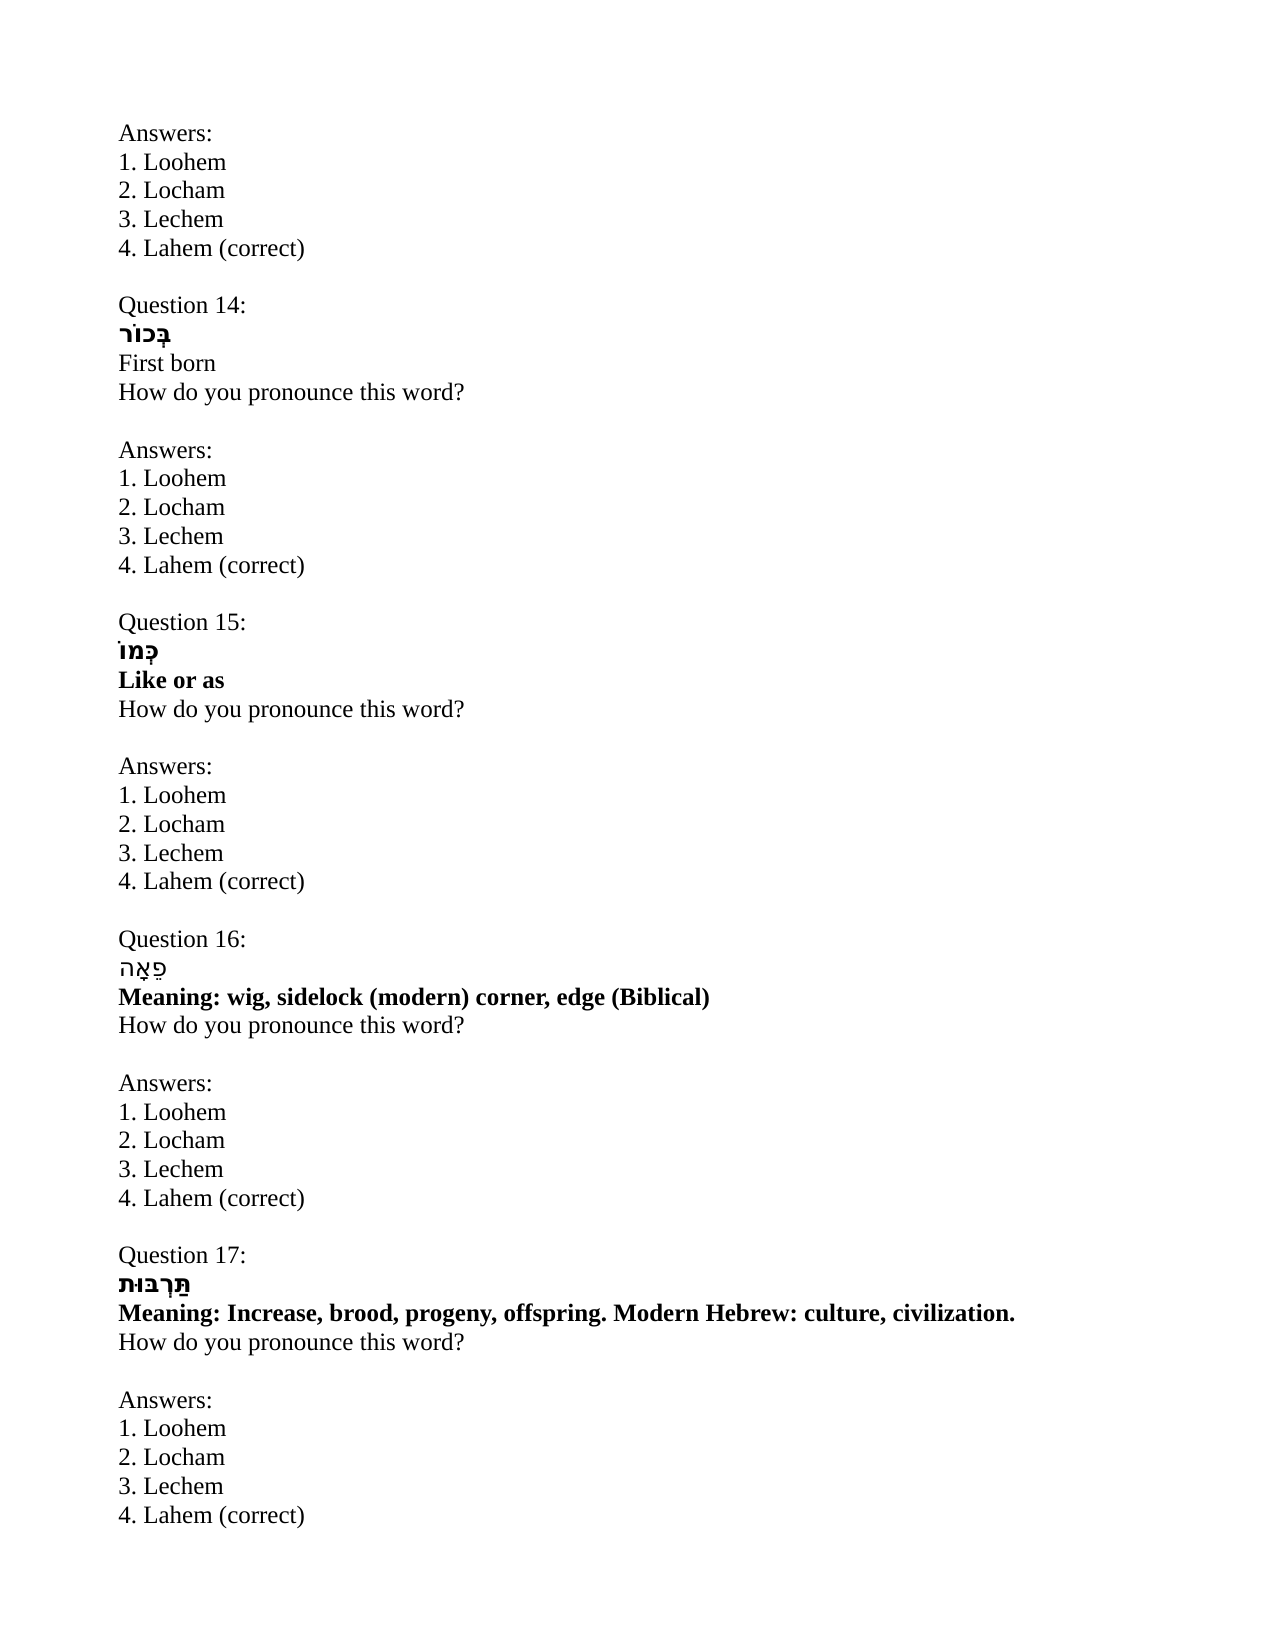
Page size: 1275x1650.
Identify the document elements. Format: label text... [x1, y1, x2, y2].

text 2. Locham [118, 1126, 1157, 1154]
text 4. Lahem (correct) [118, 233, 1157, 262]
text Question 16: [118, 924, 1157, 953]
text First born [118, 348, 1157, 377]
text 3. Lechem [118, 204, 1157, 233]
text Question 15: [118, 607, 1157, 636]
text Answers: [118, 1068, 1157, 1097]
text 3. Lechem [118, 521, 1157, 550]
text 4. Lahem (correct) [118, 550, 1157, 578]
text How do you pronounce this word? [118, 694, 1157, 723]
text Like or as [118, 665, 1157, 694]
text 1. Loohem [118, 1097, 1157, 1126]
text כְּמוֹ [118, 636, 1157, 665]
text 3. Lechem [118, 1471, 1157, 1500]
text 1. Loohem [118, 463, 1157, 492]
text 3. Lechem [118, 1154, 1157, 1183]
text Answers: [118, 435, 1157, 463]
text Answers: [118, 118, 1157, 147]
text Answers: [118, 1385, 1157, 1413]
text How do you pronounce this word? [118, 377, 1157, 406]
text 2. Locham [118, 492, 1157, 521]
text Meaning: Increase, brood, progeny, offspring. Modern Hebrew: culture, civilization. [118, 1298, 1157, 1327]
text Answers: [118, 751, 1157, 780]
text 2. Locham [118, 809, 1157, 838]
text Question 14: [118, 291, 1157, 319]
text 3. Lechem [118, 838, 1157, 866]
text 1. Loohem [118, 1413, 1157, 1442]
text 4. Lahem (correct) [118, 1500, 1157, 1528]
text How do you pronounce this word? [118, 1011, 1157, 1039]
text 1. Loohem [118, 780, 1157, 809]
text How do you pronounce this word? [118, 1327, 1157, 1356]
text בְּכוֹר [118, 319, 1157, 348]
text Meaning: wig, sidelock (modern) corner, edge (Biblical) [118, 982, 1157, 1011]
text 1. Loohem [118, 147, 1157, 176]
text 4. Lahem (correct) [118, 1183, 1157, 1212]
text פֵאָה [118, 953, 1157, 982]
text 2. Locham [118, 176, 1157, 204]
text 4. Lahem (correct) [118, 866, 1157, 895]
text 2. Locham [118, 1442, 1157, 1471]
text תַּרְבּוּת [118, 1269, 1157, 1298]
text Question 17: [118, 1241, 1157, 1269]
